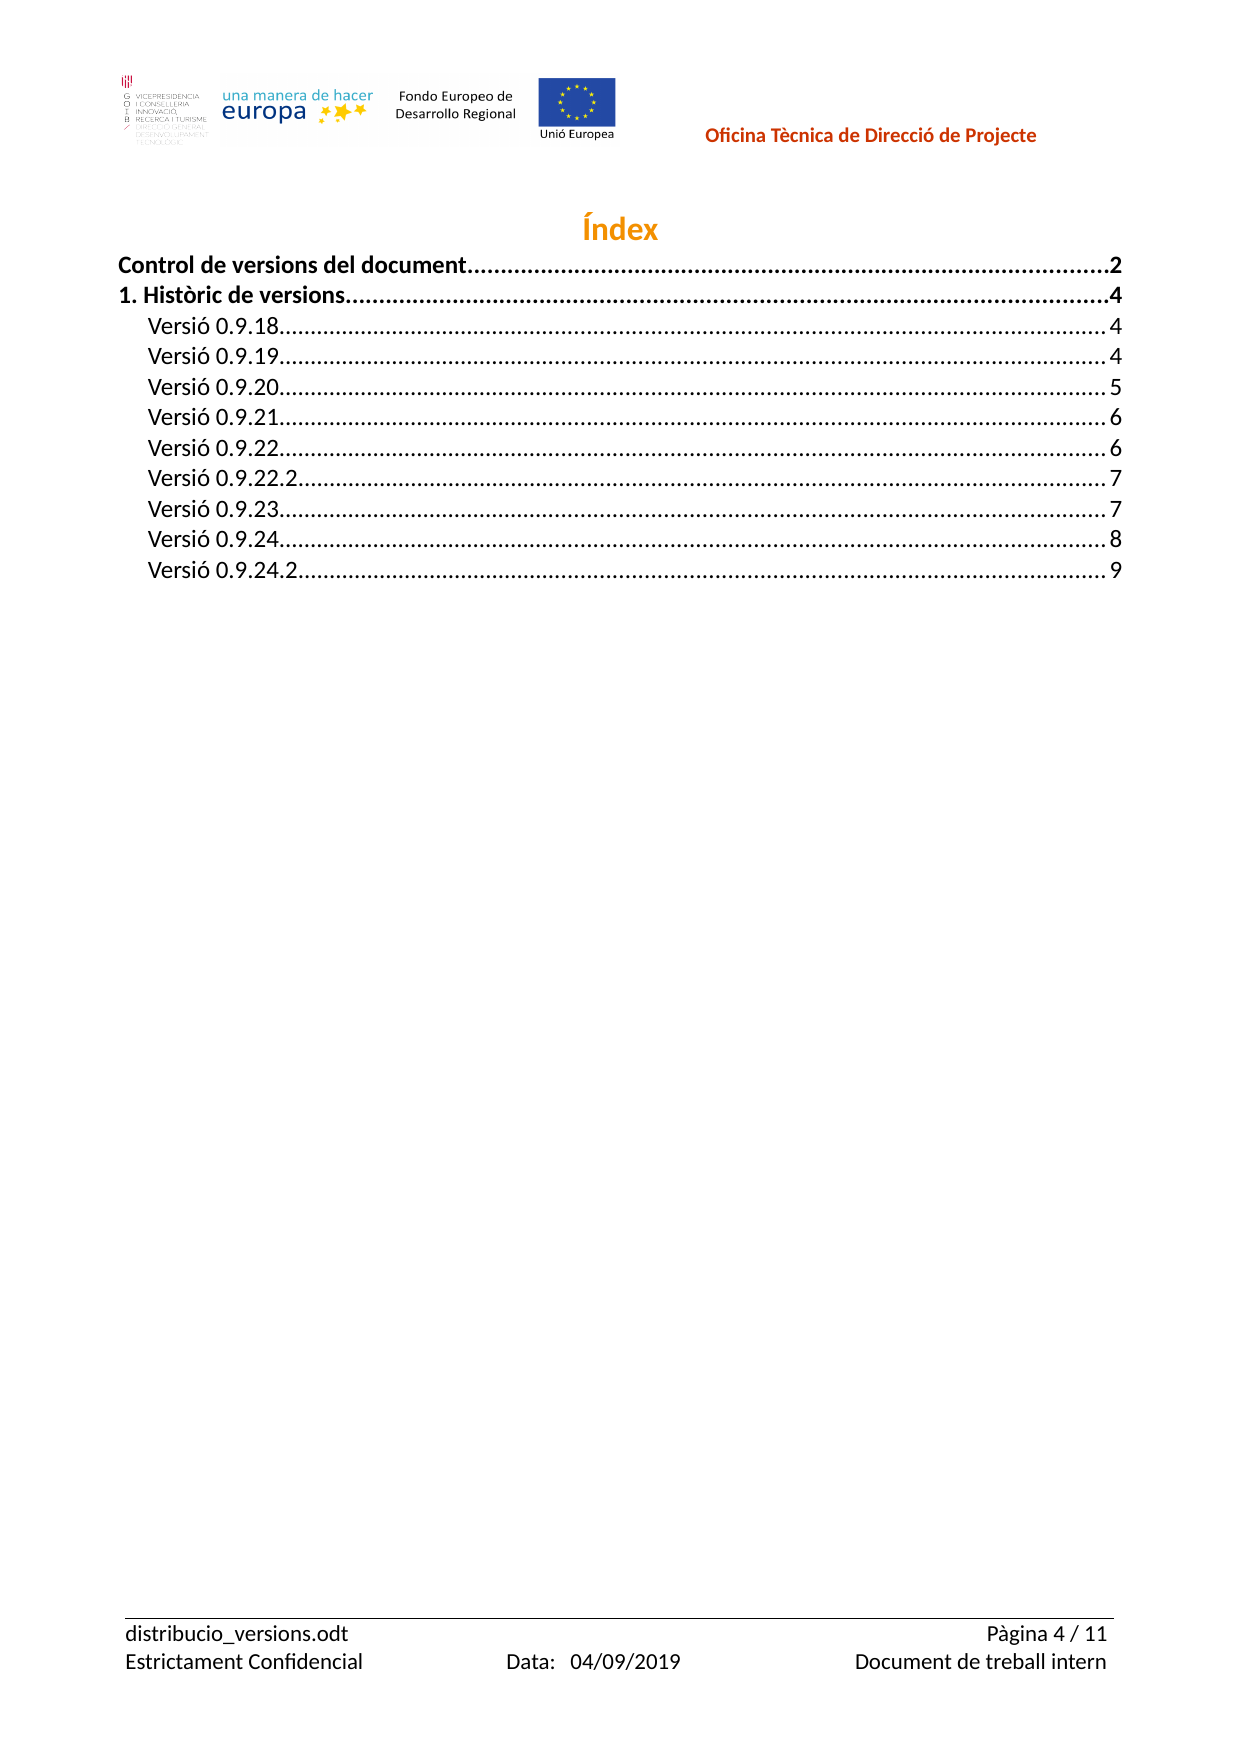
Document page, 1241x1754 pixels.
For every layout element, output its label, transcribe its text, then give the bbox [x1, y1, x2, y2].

text Versió 0.9.18 4 [148, 310, 1122, 341]
text Versió 0.9.22 6 [148, 432, 1122, 463]
text Versió 0.9.22.2 7 [148, 463, 1122, 493]
text 1. Històric de versions 4 [118, 279, 1122, 310]
text Versió 0.9.20 5 [148, 371, 1122, 402]
text Versió 0.9.24.2 9 [148, 554, 1122, 585]
text Versió 0.9.21 6 [148, 402, 1122, 432]
text Control de versions del document 2 [118, 249, 1122, 279]
text Versió 0.9.23 7 [148, 493, 1122, 524]
picture [118, 73, 213, 147]
text Versió 0.9.24 8 [148, 524, 1122, 554]
text Versió 0.9.19 4 [148, 341, 1122, 371]
text Índex [118, 208, 1122, 249]
picture [219, 73, 621, 147]
